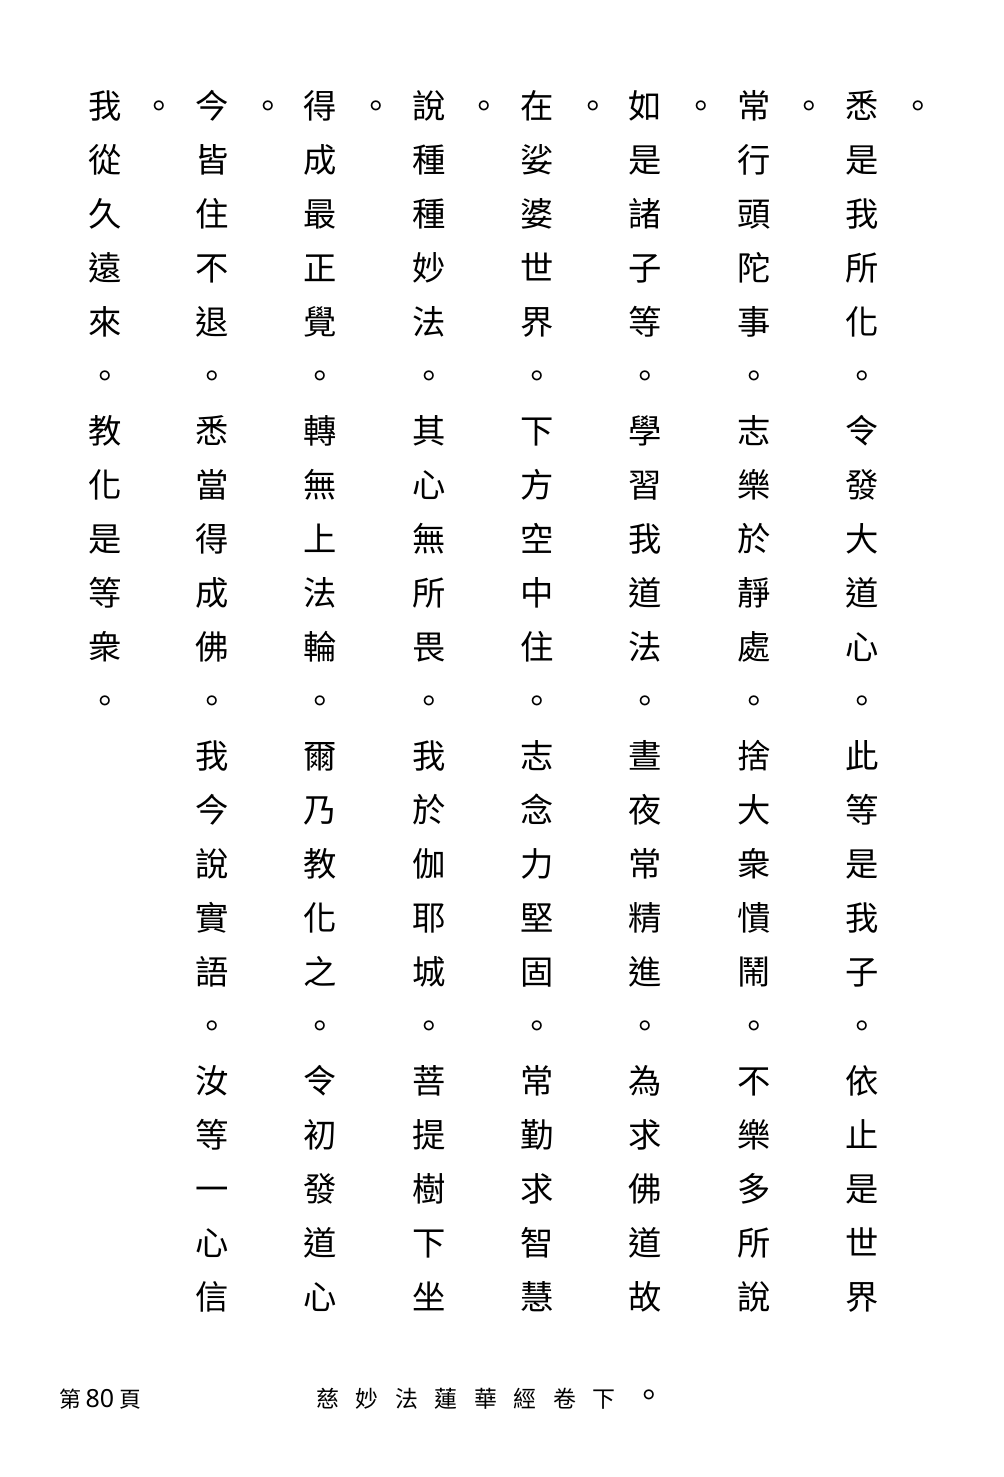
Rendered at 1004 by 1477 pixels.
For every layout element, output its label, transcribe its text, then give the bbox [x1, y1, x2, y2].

text 在娑婆世界。下方空中住。志念力堅固。常勤求智慧。 [457, 88, 566, 1363]
text 我從久遠來。教化是等衆。 [78, 88, 132, 1363]
text 常行頭陀事。志樂於靜處。捨大衆憒鬧。不樂多所說。 [674, 88, 782, 1363]
text 悉是我所化。令發大道心。此等是我子。依止是世界。 [782, 88, 891, 1363]
text 得成最正覺。轉無上法輪。爾乃教化之。令初發道心。 [241, 88, 349, 1363]
text 今皆住不退。悉當得成佛。我今說實語。汝等一心信。 [132, 88, 241, 1363]
text 說種種妙法。其心無所畏。我於伽耶城。菩提樹下坐。 [349, 88, 457, 1363]
text 。 [891, 88, 945, 1363]
text 如是諸子等。學習我道法。晝夜常精進。為求佛道故。 [566, 88, 674, 1363]
